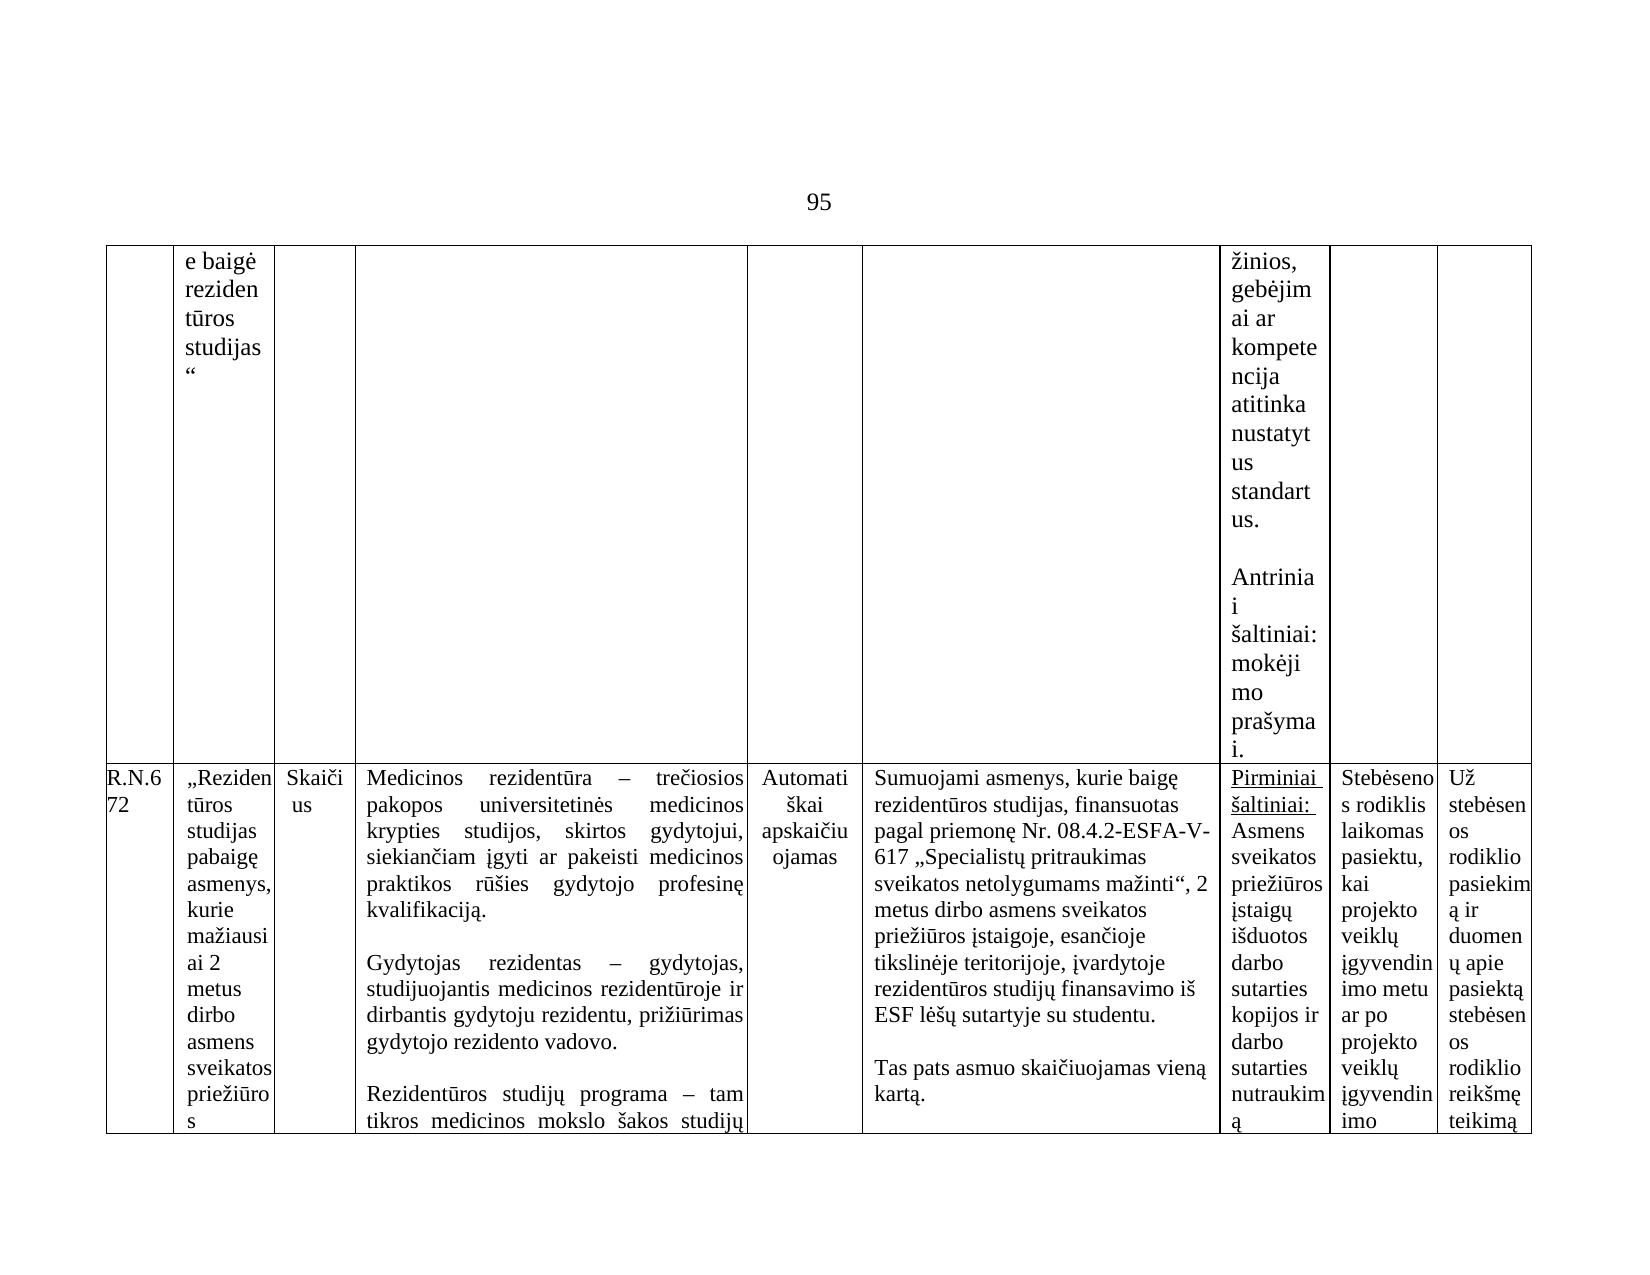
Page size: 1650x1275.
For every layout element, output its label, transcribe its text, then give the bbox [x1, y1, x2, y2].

table_cell Automatiškai apskaičiuojamas [748, 764, 862, 1133]
table_cell [863, 246, 1219, 763]
table_cell Skaičius [275, 764, 355, 1133]
table_cell „Rezidentūros studijas pabaigę asmenys, kurie mažiausiai 2 metus dirbo asmens sveikatos priežiūros [174, 764, 274, 1133]
table_cell [107, 246, 173, 763]
table_cell Stebėsenos rodiklis laikomas pasiektu, kai projekto veiklų įgyvendinimo metu ar po projekto veiklų įgyvendinimo [1331, 764, 1437, 1133]
table_cell [275, 246, 355, 763]
table_cell [748, 246, 862, 763]
table_cell Už stebėsenos rodiklio pasiekimą ir duomenų apie pasiektą stebėsenos rodiklio reikšmę teikimą [1438, 764, 1531, 1133]
table_cell [1331, 246, 1437, 763]
table_cell Pirminiai šaltiniai: Asmens sveikatos priežiūros įstaigų išduotos darbo sutarties kopijos ir darbo sutarties nutraukimą [1221, 764, 1329, 1133]
table_cell R.N.672 [107, 764, 173, 1133]
table_cell e baigė rezidentūros studijas“ [174, 246, 274, 763]
table_cell žinios, gebėjimai ar kompetencija atitinka nustatytus standartus. Antriniai šaltiniai: mokėjimo prašymai. [1221, 246, 1329, 763]
table_cell Medicinos rezidentūra – trečiosios pakopos universitetinės medicinos krypties studijos, skirtos gydytojui, siekiančiam įgyti ar pakeisti medicinos praktikos rūšies gydytojo profesinę kvalifikaciją. Gydytojas rezidentas – gydytojas, studijuojantis medicinos rezidentūroje ir dirbantis gydytoju rezidentu, prižiūrimas gydytojo rezidento vadovo. Rezidentūros studijų programa – tam tikros medicinos mokslo šakos studijų [356, 764, 747, 1133]
table_cell [356, 246, 747, 763]
table_cell [1438, 246, 1531, 763]
table_cell Sumuojami asmenys, kurie baigę rezidentūros studijas, finansuotas pagal priemonę Nr. 08.4.2-ESFA-V-617 „Specialistų pritraukimas sveikatos netolygumams mažinti“, 2 metus dirbo asmens sveikatos priežiūros įstaigoje, esančioje tikslinėje teritorijoje, įvardytoje rezidentūros studijų finansavimo iš ESF lėšų sutartyje su studentu. Tas pats asmuo skaičiuojamas vieną kartą. [863, 764, 1219, 1133]
